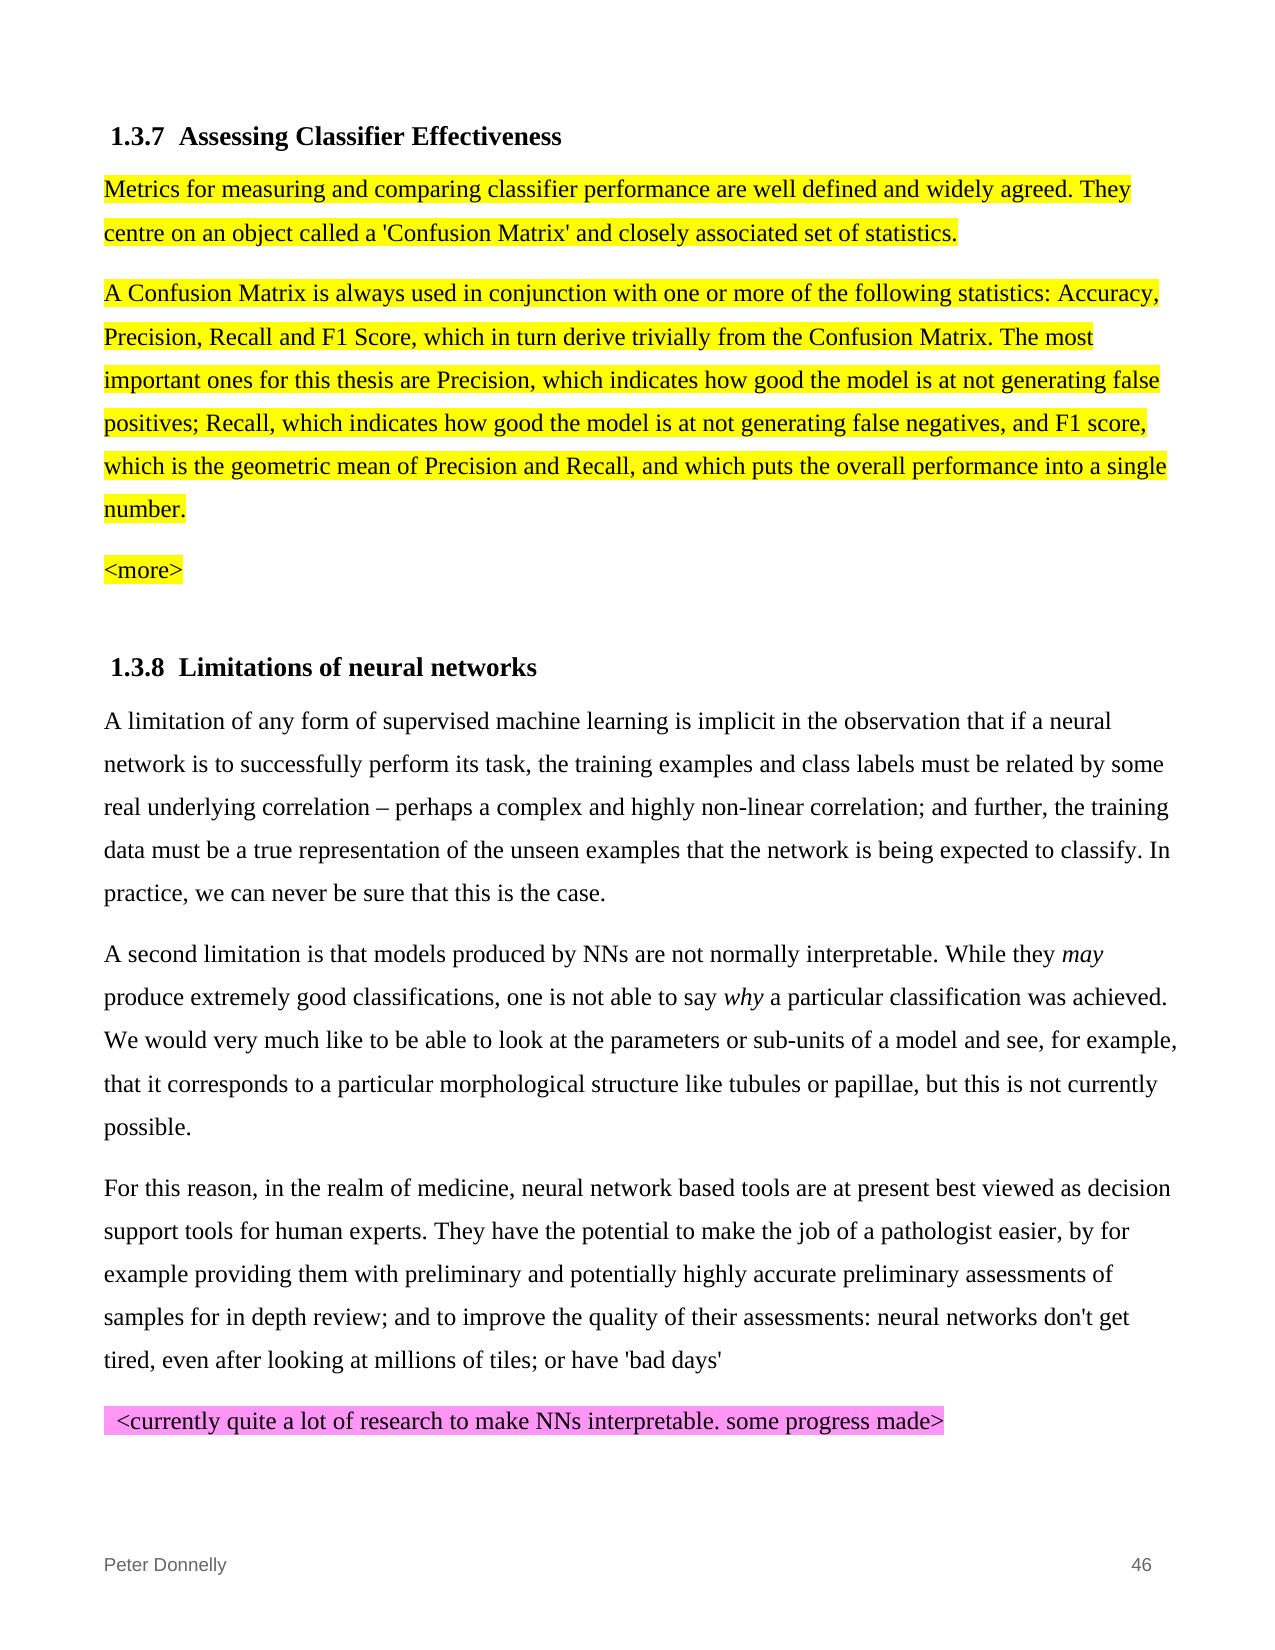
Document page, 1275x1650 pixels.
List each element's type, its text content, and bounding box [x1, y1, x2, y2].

text Metrics for measuring and comparing classifier performance are well defined and widely agreed. They centre on an object called a 'Confusion Matrix' and closely associated set of statistics. [103, 174, 1181, 246]
text A Confusion Matrix is always used in conjunction with one or more of the following statistics: Accuracy, Precision, Recall and F1 Score, which in turn derive trivially from the Confusion Matrix. The most important ones for this thesis are Precision, which indicates how good the model is at not generating false positives; Recall, which indicates how good the model is at not generating false negatives, and F1 score, which is the geometric mean of Precision and Recall, and which puts the overall performance into a single number. [103, 278, 1181, 523]
text For this reason, in the realm of medicine, neural network based tools are at present best viewed as decision support tools for human experts. They have the potential to make the job of a pathologist easier, by for example providing them with preliminary and potentially highly accurate preliminary assessments of samples for in depth review; and to improve the quality of their assessments: neural networks don't get tired, even after looking at millions of tiles; or have 'bad days' [103, 1173, 1181, 1374]
text A limitation of any form of supervised machine learning is implicit in the observation that if a neural network is to successfully perform its task, the training examples and class labels must be related by some real underlying correlation – perhaps a complex and highly non-linear correlation; and further, the training data must be a true representation of the unseen examples that the network is being expected to classify. In practice, we can never be sure that this is the case. [103, 706, 1181, 907]
text <more> [103, 555, 1181, 584]
subtitle Assessing Classifier Effectiveness [103, 120, 1181, 151]
subtitle Limitations of neural networks [103, 651, 1181, 682]
text <currently quite a lot of research to make NNs interpretable. some progress made> [103, 1406, 1181, 1435]
text A second limitation is that models produced by NNs are not normally interpretable. While they may produce extremely good classifications, one is not able to say why a particular classification was achieved. We would very much like to be able to look at the parameters or sub-units of a model and see, for example, that it corresponds to a particular morphological structure like tubules or papillae, but this is not currently possible. [103, 939, 1181, 1141]
